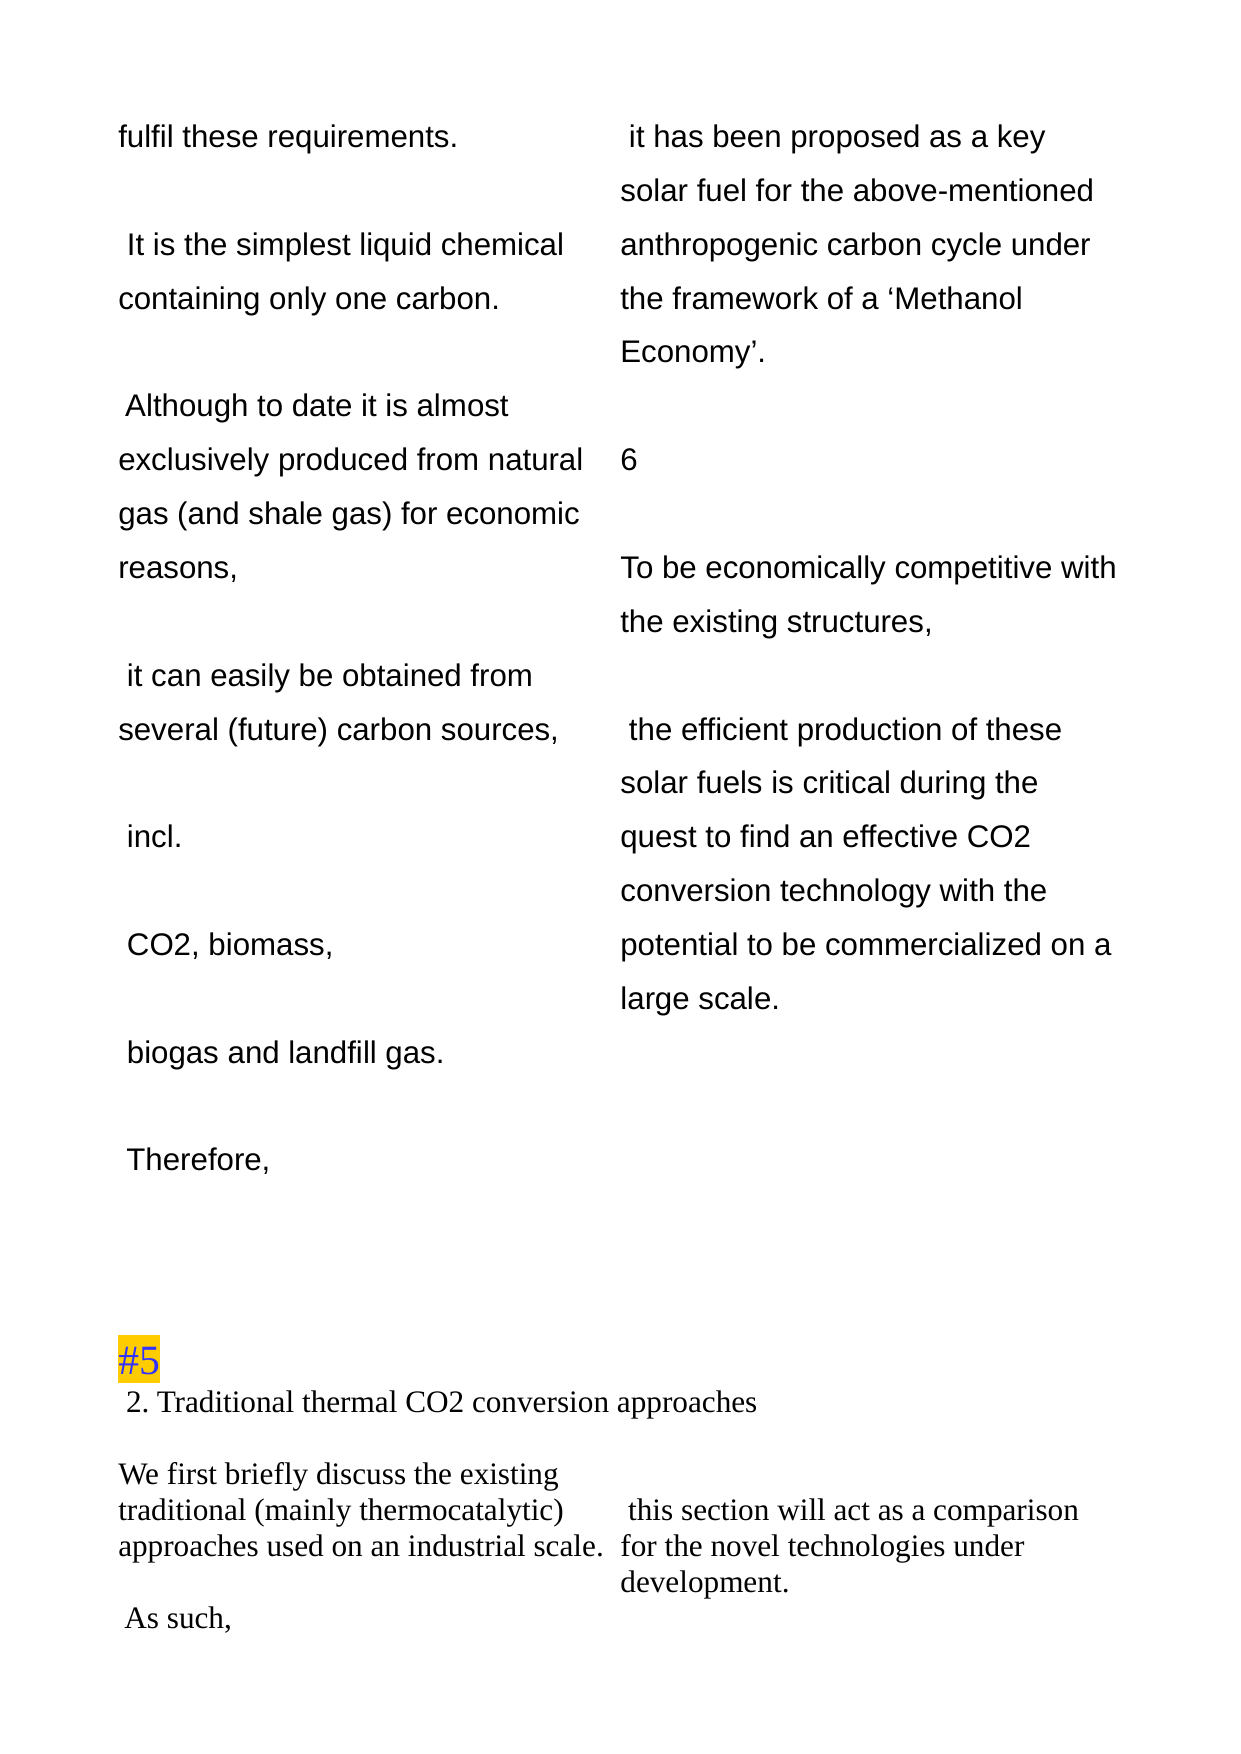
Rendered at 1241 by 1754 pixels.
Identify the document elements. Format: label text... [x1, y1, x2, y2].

text #5 [118, 1335, 1122, 1383]
text fulfil these requirements. [118, 118, 620, 154]
text It is the simplest liquid chemical containing only one carbon. [118, 226, 620, 316]
text 6 [620, 441, 1122, 477]
text 2. Traditional thermal CO2 conversion approaches [118, 1383, 1122, 1419]
text To be economically competitive with the existing structures, [620, 549, 1122, 639]
text biogas and landfill gas. [118, 1034, 620, 1069]
text As such, [118, 1599, 620, 1635]
text the efficient production of these solar fuels is critical during the quest to find an effective CO2 conversion technology with the potential to be commercialized on a large scale. [620, 711, 1122, 1016]
text it has been proposed as a key solar fuel for the above-mentioned anthropogenic carbon cycle under the framework of a ‘Methanol Economy’. [620, 118, 1122, 369]
text CO2, biomass, [118, 926, 620, 962]
text Therefore, [118, 1141, 620, 1177]
text Although to date it is almost exclusively produced from natural gas (and shale gas) for economic reasons, [118, 387, 620, 585]
text incl. [118, 818, 620, 854]
text this section will act as a comparison for the novel technologies under development. [620, 1491, 1122, 1599]
text it can easily be obtained from several (future) carbon sources, [118, 657, 620, 746]
text We first briefly discuss the existing traditional (mainly thermocatalytic) approaches used on an industrial scale. [118, 1455, 620, 1563]
